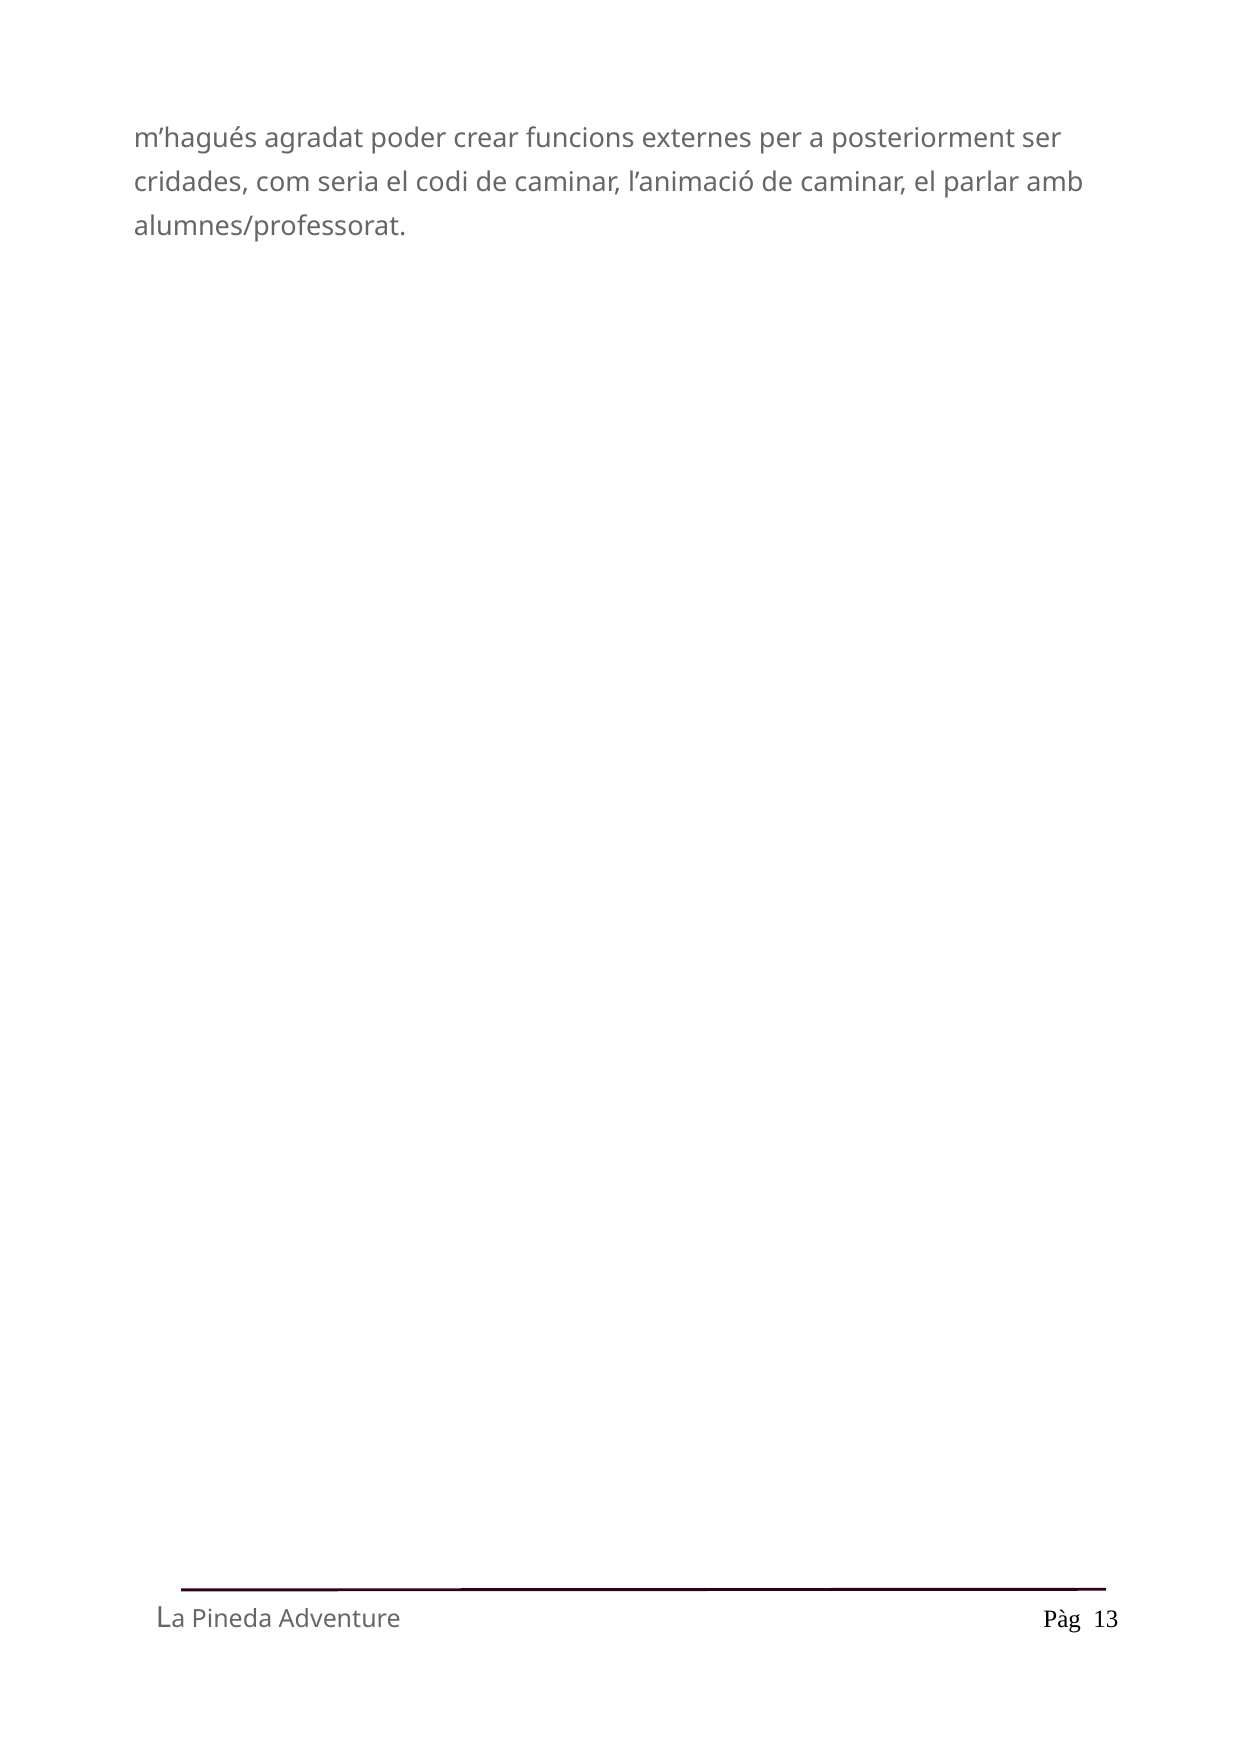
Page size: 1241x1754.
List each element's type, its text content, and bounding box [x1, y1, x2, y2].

text m’hagués agradat poder crear funcions externes per a posteriorment ser cridades, com seria el codi de caminar, l’animació de caminar, el parlar amb alumnes/professorat. [134, 118, 1106, 243]
